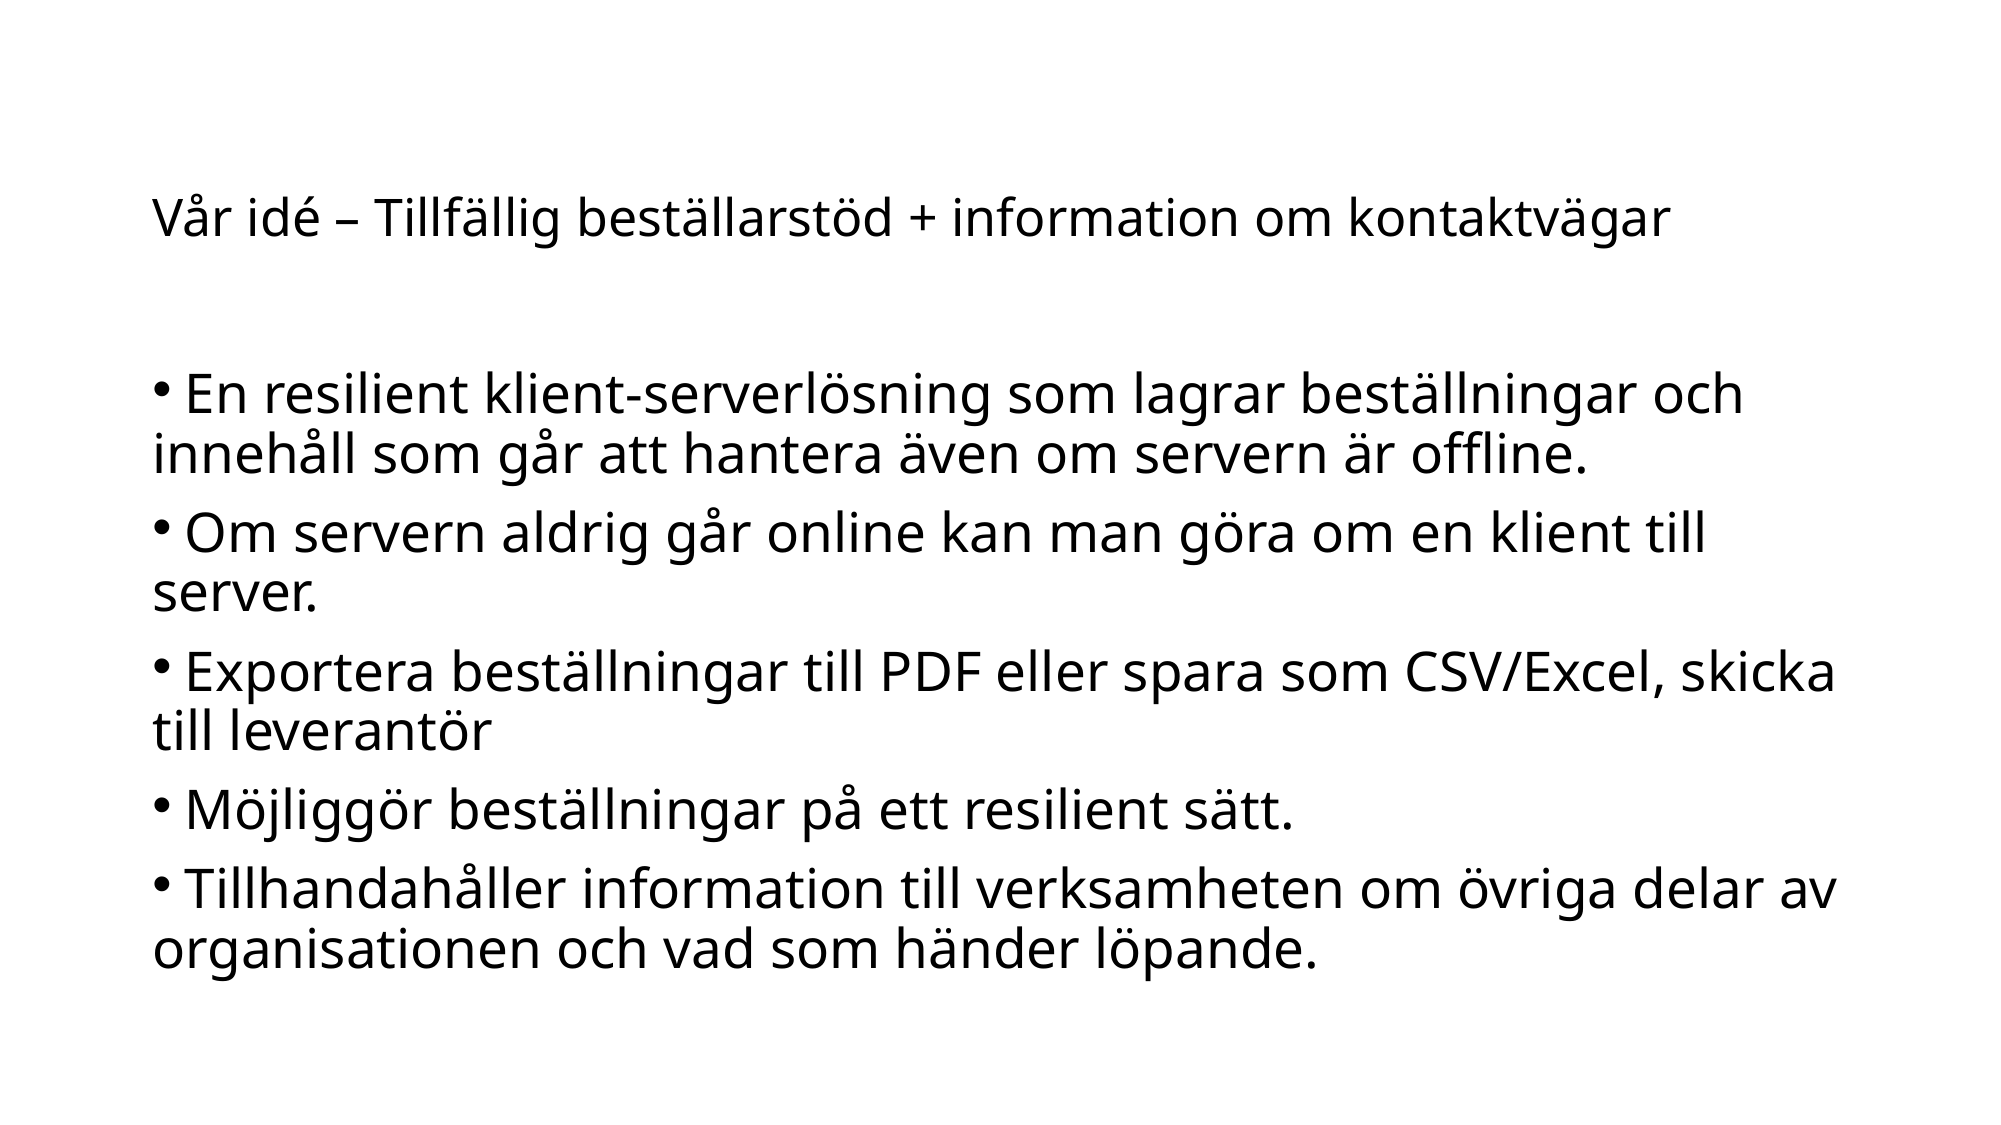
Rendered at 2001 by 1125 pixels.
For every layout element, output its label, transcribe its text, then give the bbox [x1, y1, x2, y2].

title Vår idé – Tillfällig beställarstöd + information om kontaktvägar [137, 111, 1863, 330]
list En resilient klient-serverlösning som lagrar beställningar och innehåll som går att hantera även om servern är offline. Om servern aldrig går online kan man göra om en klient till server. Exportera beställningar till PDF eller spara som CSV/Excel, skicka till leverantör Möjliggör beställningar på ett resilient sätt. Tillhandahåller information till verksamheten om övriga delar av organisationen och vad som händer löpande. [137, 358, 1863, 991]
